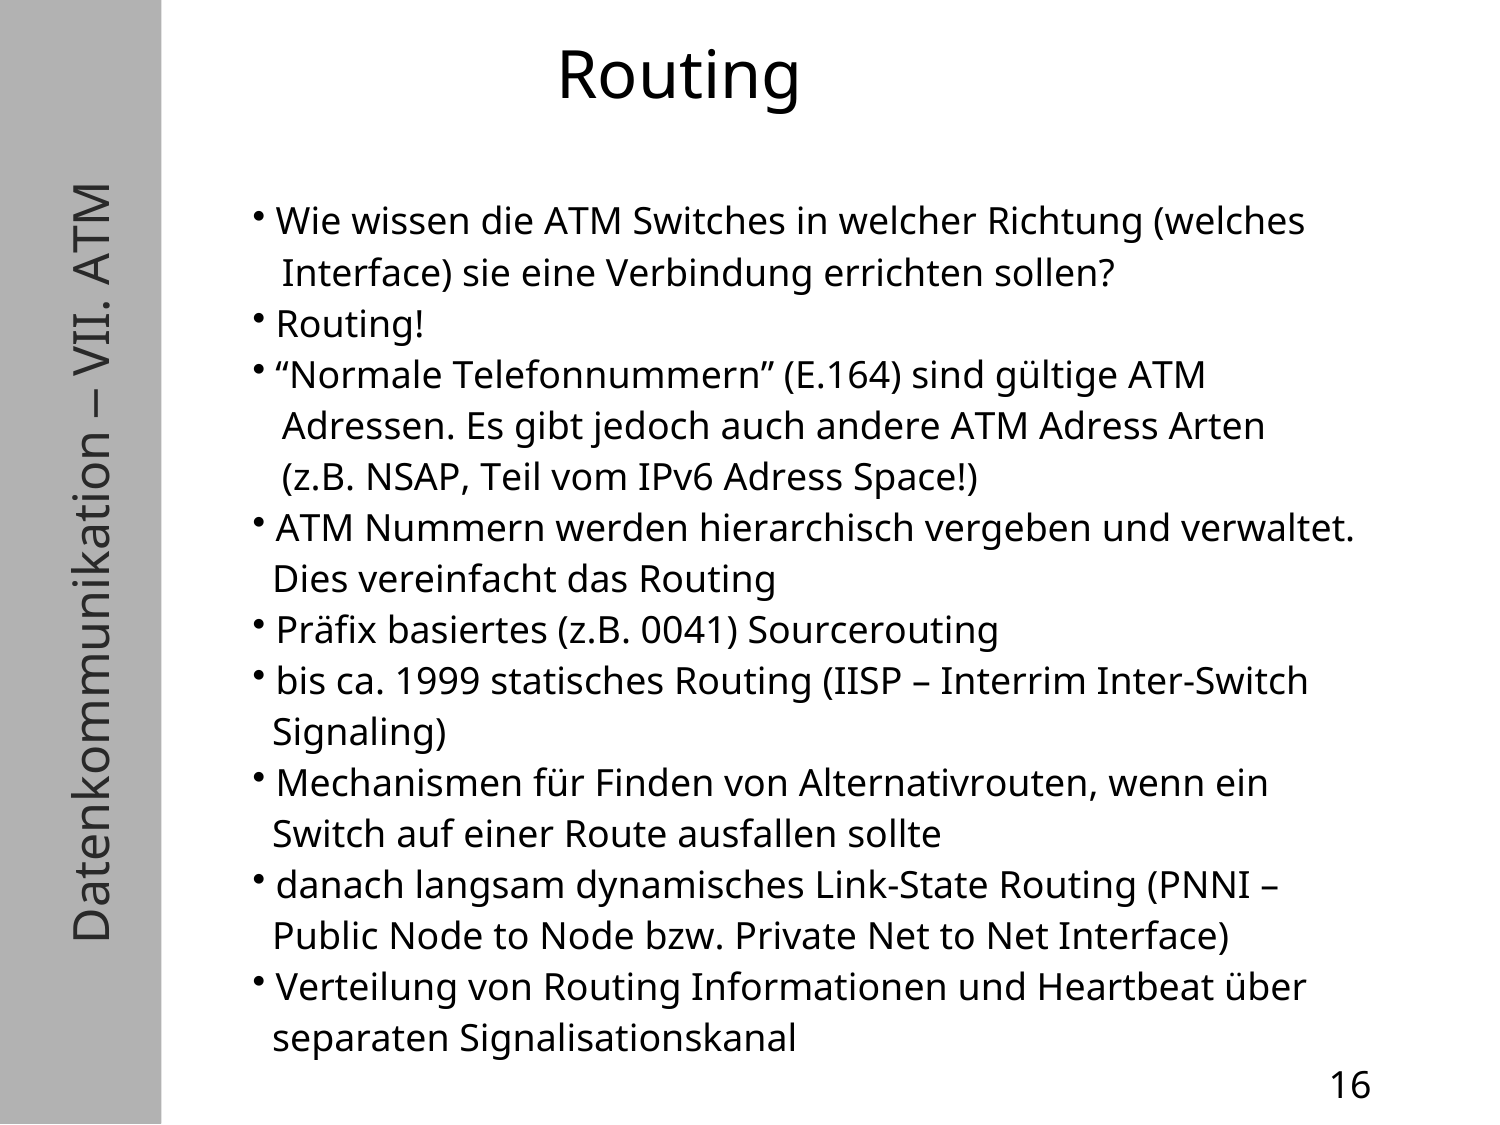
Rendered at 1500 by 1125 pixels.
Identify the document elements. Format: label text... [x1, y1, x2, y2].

text_box Wie wissen die ATM Switches in welcher Richtung (welches Interface) sie eine Verbindung errichten sollen? Routing! “Normale Telefonnummern” (E.164) sind gültige ATM Adressen. Es gibt jedoch auch andere ATM Adress Arten (z.B. NSAP, Teil vom IPv6 Adress Space!) ATM Nummern werden hierarchisch vergeben und verwaltet. Dies vereinfacht das Routing Präfix basiertes (z.B. 0041) Sourcerouting bis ca. 1999 statisches Routing (IISP – Interrim Inter-Switch Signaling) Mechanismen für Finden von Alternativrouten, wenn ein Switch auf einer Route ausfallen sollte danach langsam dynamisches Link-State Routing (PNNI – Public Node to Node bzw. Private Net to Net Interface) Verteilung von Routing Informationen und Heartbeat über separaten Signalisationskanal [237, 187, 1449, 943]
text_box Routing [448, 25, 912, 120]
text_box [212, 162, 1461, 311]
text_box [0, 0, 161, 1124]
text_box [1328, 1054, 1500, 1109]
text_box Datenkommunikation – VII. ATM [48, 1, 130, 1125]
